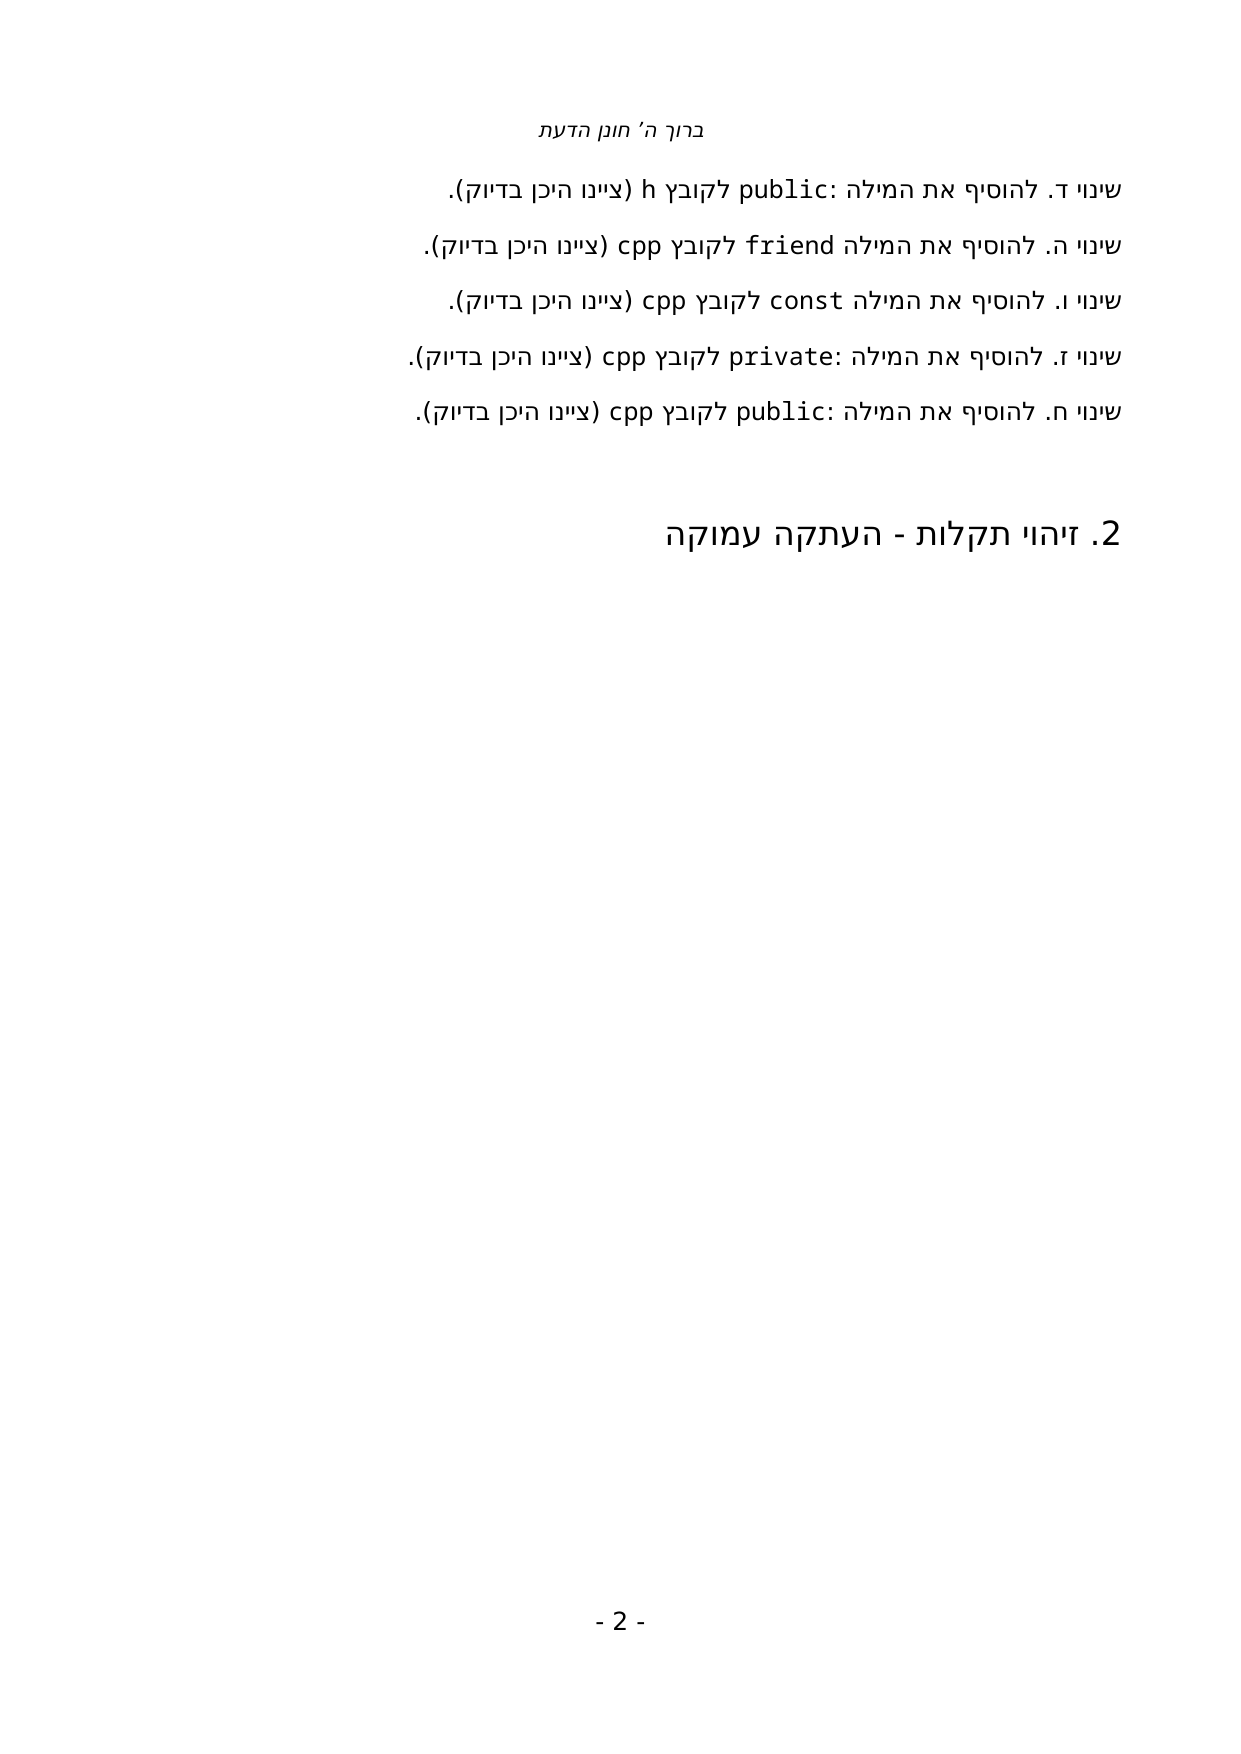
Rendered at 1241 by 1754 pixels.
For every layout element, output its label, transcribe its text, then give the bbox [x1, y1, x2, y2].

subtitle 2. זיהוי תקלות - העתקה עמוקה [118, 515, 1122, 554]
text שינוי ו. להוסיף את המילה const לקובץ cpp (ציינו היכן בדיוק). [118, 283, 1122, 317]
text שינוי ח. להוסיף את המילה :public לקובץ cpp (ציינו היכן בדיוק). [118, 393, 1122, 428]
text שינוי ד. להוסיף את המילה :public לקובץ h (ציינו היכן בדיוק). [118, 172, 1122, 206]
text שינוי ה. להוסיף את המילה friend לקובץ cpp (ציינו היכן בדיוק). [118, 227, 1122, 261]
text שינוי ז. להוסיף את המילה :private לקובץ cpp (ציינו היכן בדיוק). [118, 338, 1122, 372]
